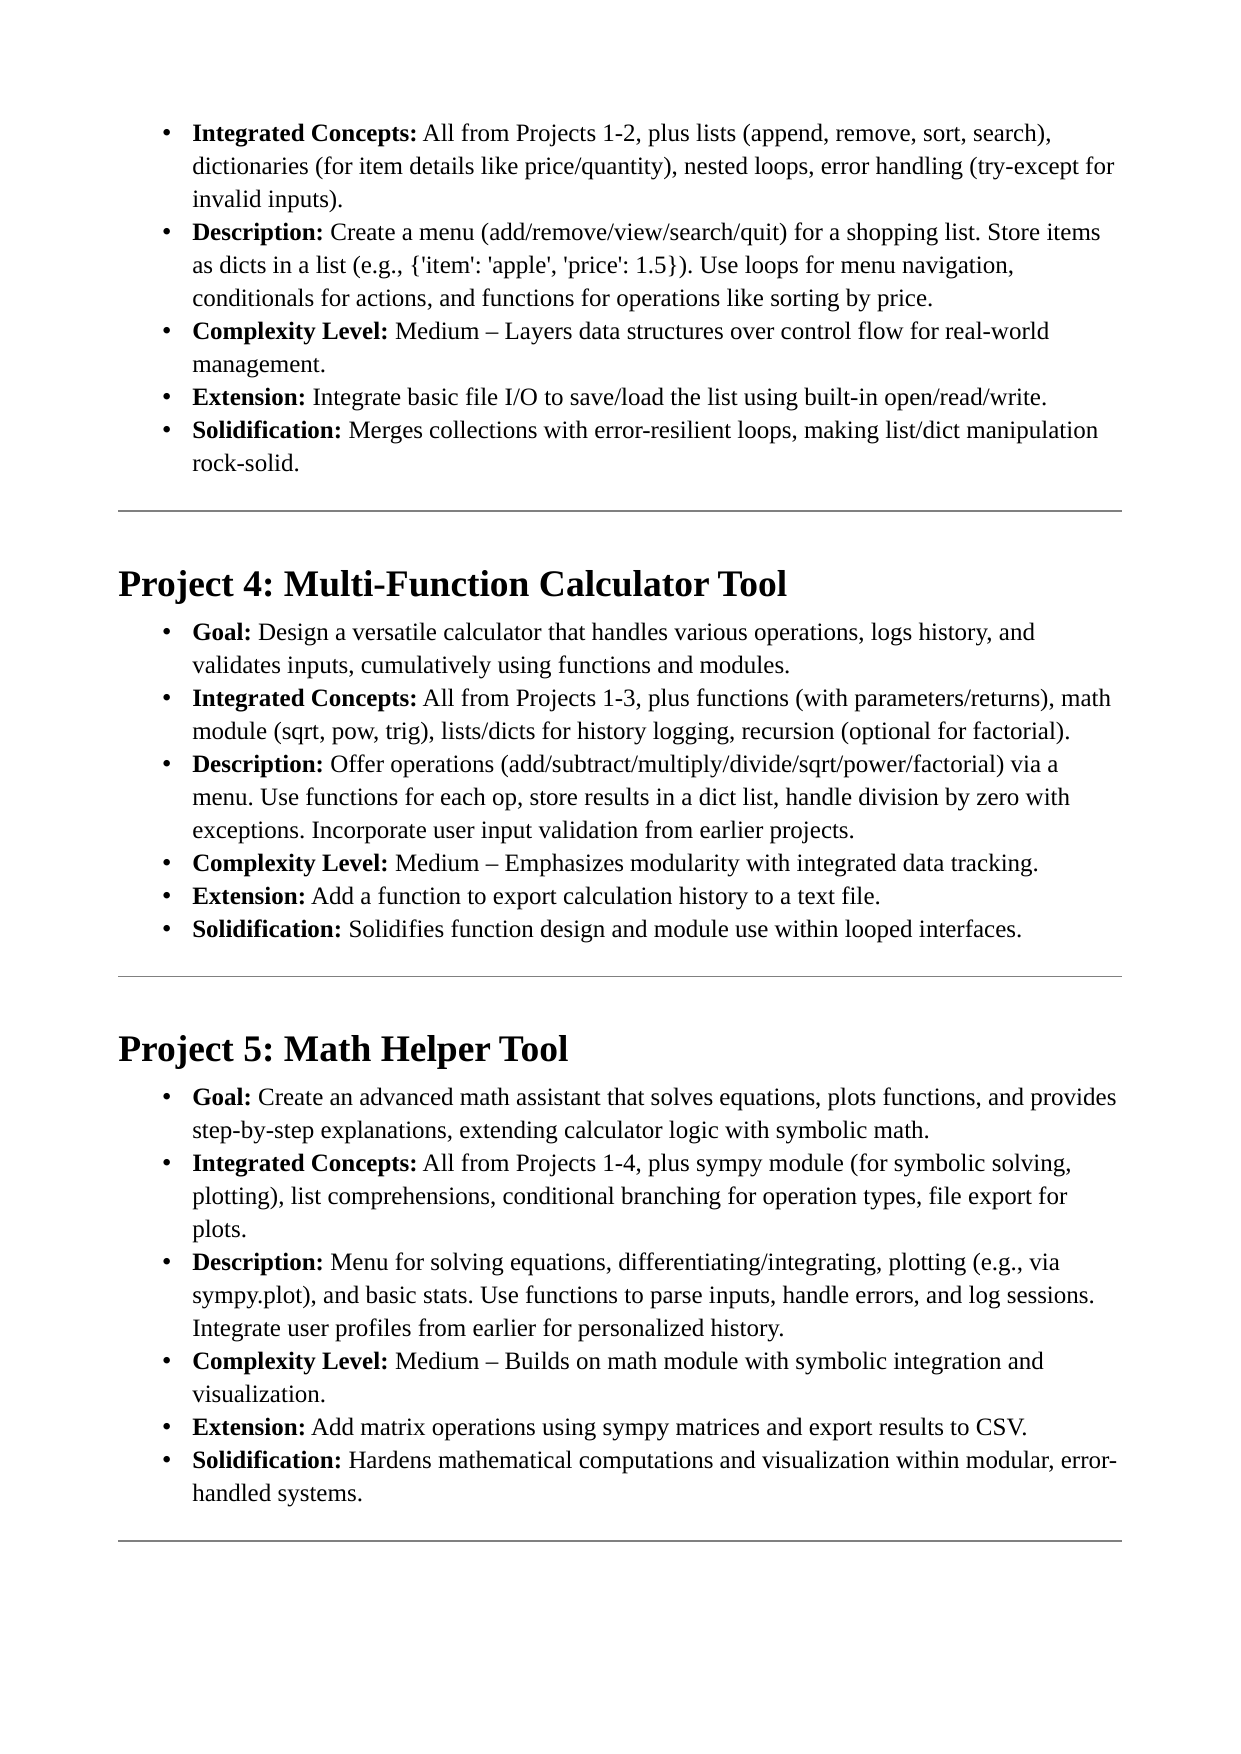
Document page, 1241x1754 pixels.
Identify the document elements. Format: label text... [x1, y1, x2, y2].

list Description: Menu for solving equations, differentiating/integrating, plotting (e.g., via sympy.plot), and basic stats. Use functions to parse inputs, handle errors, and log sessions. Integrate user profiles from earlier for personalized history. [162, 1247, 1122, 1342]
list Complexity Level: Medium – Emphasizes modularity with integrated data tracking. [162, 848, 1122, 877]
list Integrated Concepts: All from Projects 1-3, plus functions (with parameters/returns), math module (sqrt, pow, trig), lists/dicts for history logging, recursion (optional for factorial). [162, 683, 1122, 744]
list Integrated Concepts: All from Projects 1-4, plus sympy module (for symbolic solving, plotting), list comprehensions, conditional branching for operation types, file export for plots. [162, 1148, 1122, 1243]
list Goal: Create an advanced math assistant that solves equations, plots functions, and provides step-by-step explanations, extending calculator logic with symbolic math. [162, 1082, 1122, 1144]
list Goal: Design a versatile calculator that handles various operations, logs history, and validates inputs, cumulatively using functions and modules. [162, 617, 1122, 678]
list Complexity Level: Medium – Builds on math module with symbolic integration and visualization. [162, 1346, 1122, 1408]
list Solidification: Solidifies function design and module use within looped interfaces. [162, 914, 1122, 943]
list Integrated Concepts: All from Projects 1-2, plus lists (append, remove, sort, search), dictionaries (for item details like price/quantity), nested loops, error handling (try-except for invalid inputs). [162, 118, 1122, 213]
list Solidification: Hardens mathematical computations and visualization within modular, error-handled systems. [162, 1445, 1122, 1507]
subtitle Project 4: Multi-Function Calculator Tool [118, 561, 1122, 604]
list Extension: Add a function to export calculation history to a text file. [162, 881, 1122, 909]
list Description: Offer operations (add/subtract/multiply/divide/sqrt/power/factorial) via a menu. Use functions for each op, store results in a dict list, handle division by zero with exceptions. Incorporate user input validation from earlier projects. [162, 749, 1122, 843]
list Description: Create a menu (add/remove/view/search/quit) for a shopping list. Store items as dicts in a list (e.g., {'item': 'apple', 'price': 1.5}). Use loops for menu navigation, conditionals for actions, and functions for operations like sorting by price. [162, 217, 1122, 312]
list Complexity Level: Medium – Layers data structures over control flow for real-world management. [162, 316, 1122, 378]
list Extension: Integrate basic file I/O to save/load the list using built-in open/read/write. [162, 382, 1122, 411]
subtitle Project 5: Math Helper Tool [118, 1027, 1122, 1070]
list Solidification: Merges collections with error-resilient loops, making list/dict manipulation rock-solid. [162, 415, 1122, 477]
list Extension: Add matrix operations using sympy matrices and export results to CSV. [162, 1412, 1122, 1441]
